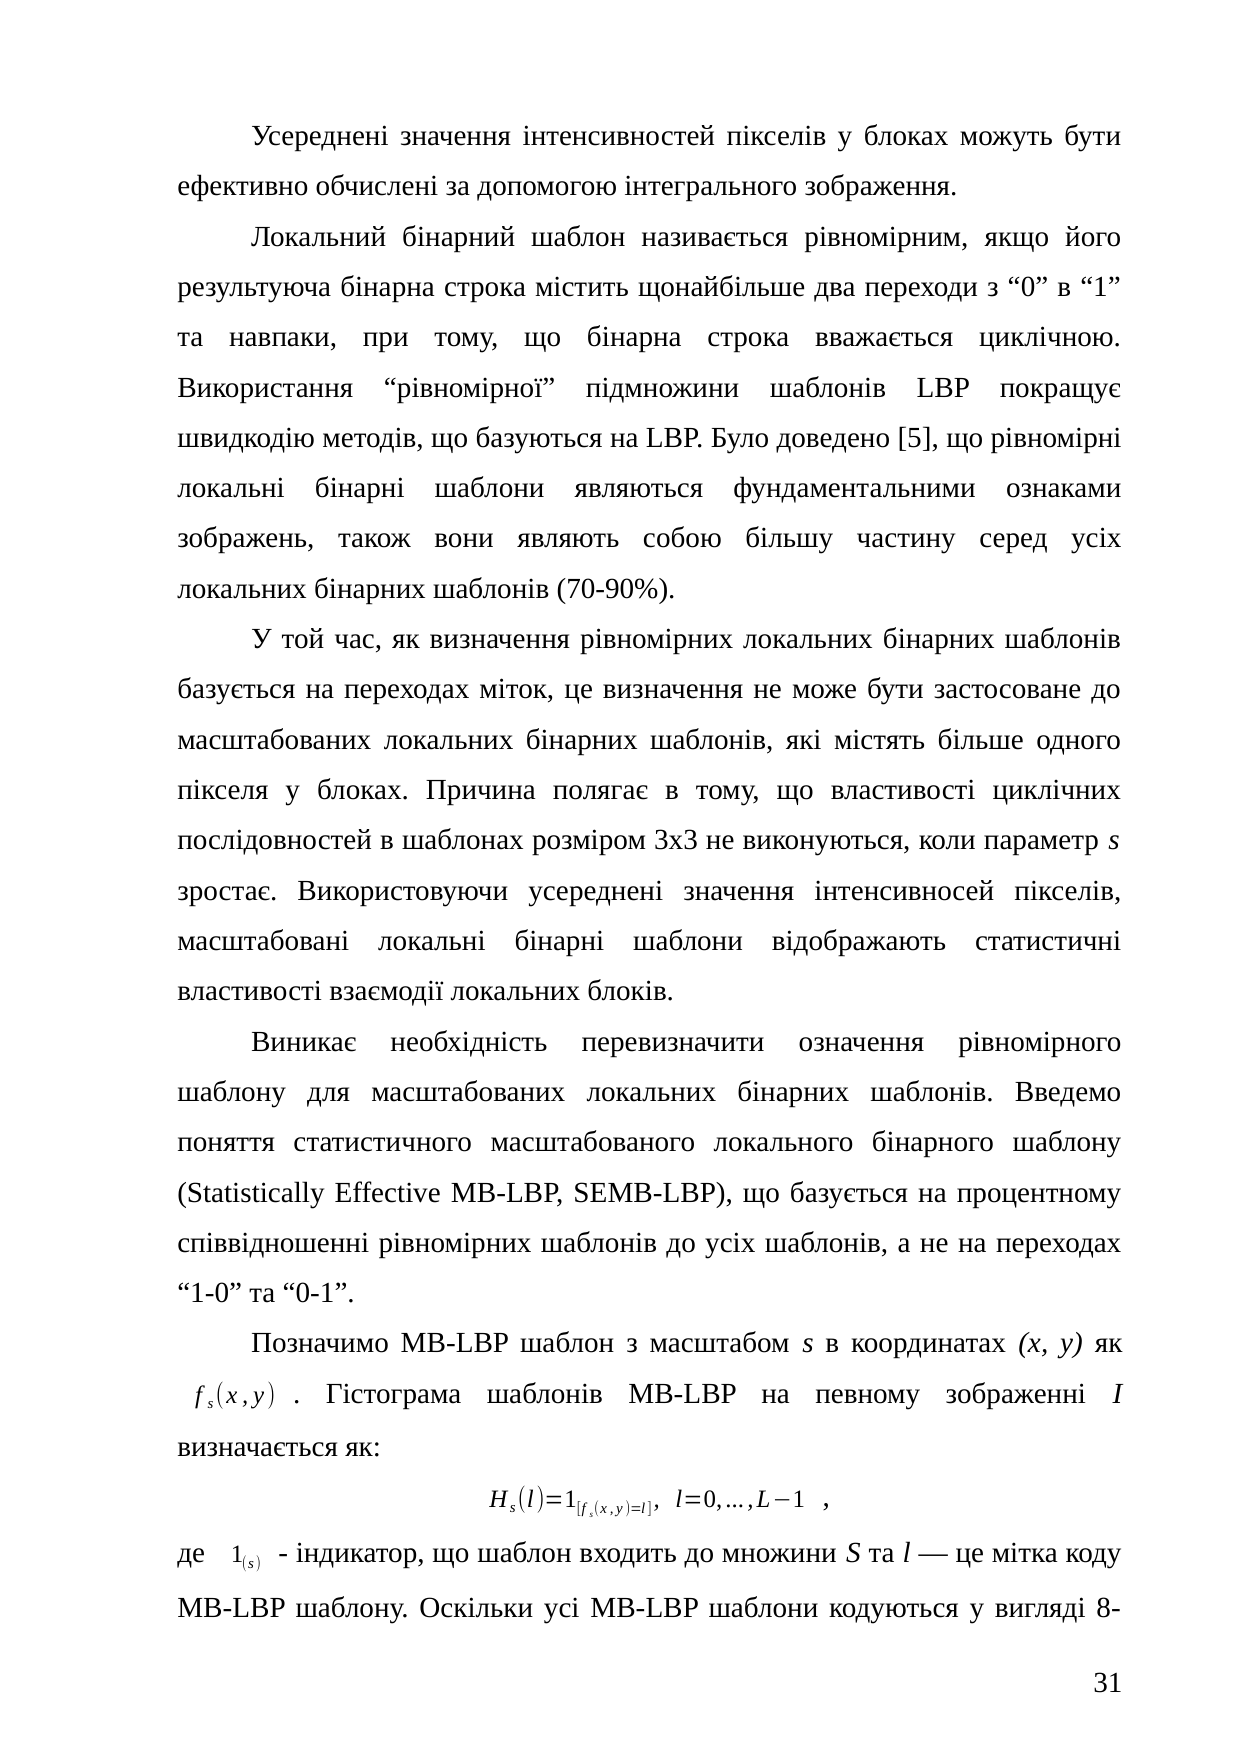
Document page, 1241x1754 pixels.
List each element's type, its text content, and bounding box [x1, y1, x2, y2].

text Локальний бінарний шаблон називається рівномірним, якщо його результуюча бінарна строка містить щонайбільше два переходи з “0” в “1” та навпаки, при тому, що бінарна строка вважається циклічною. Використання “рівномірної” підмножини шаблонів LBP покращує швидкодію методів, що базуються на LBP. Було доведено [5], що рівномірні локальні бінарні шаблони являються фундаментальними ознаками зображень, також вони являють собою більшу частину серед усіх локальних бінарних шаблонів (70-90%). [177, 219, 1122, 604]
text Позначимо MB-LBP шаблон з масштабом s в координатах (x, y) як . Гістограма шаблонів MB-LBP на певному зображенні I визначається як: [177, 1326, 1122, 1463]
text Усереднені значення інтенсивностей пікселів у блоках можуть бути ефективно обчислені за допомогою інтегрального зображення. [177, 118, 1122, 202]
text Виникає необхідність перевизначити означення рівномірного шаблону для масштабованих локальних бінарних шаблонів. Введемо поняття статистичного масштабованого локального бінарного шаблону (Statistically Effective MB-LBP, SEMB-LBP), що базується на процентному співвідношенні рівномірних шаблонів до усіх шаблонів, а не на переходах “1-0” та “0-1”. [177, 1024, 1122, 1309]
text , [177, 1479, 1122, 1518]
text де - індикатор, що шаблон входить до множини S та l — це мітка коду MB-LBP шаблону. Оскільки усі MB-LBP шаблони кодуються у вигляді 8- [177, 1535, 1122, 1623]
text У той час, як визначення рівномірних локальних бінарних шаблонів базується на переходах міток, це визначення не може бути застосоване до масштабованих локальних бінарних шаблонів, які містять більше одного пікселя у блоках. Причина полягає в тому, що властивості циклічних послідовностей в шаблонах розміром 3х3 не виконуються, коли параметр s зростає. Використовуючи усереднені значення інтенсивносей пікселів, масштабовані локальні бінарні шаблони відображають статистичні властивості взаємодії локальних блоків. [177, 621, 1122, 1007]
